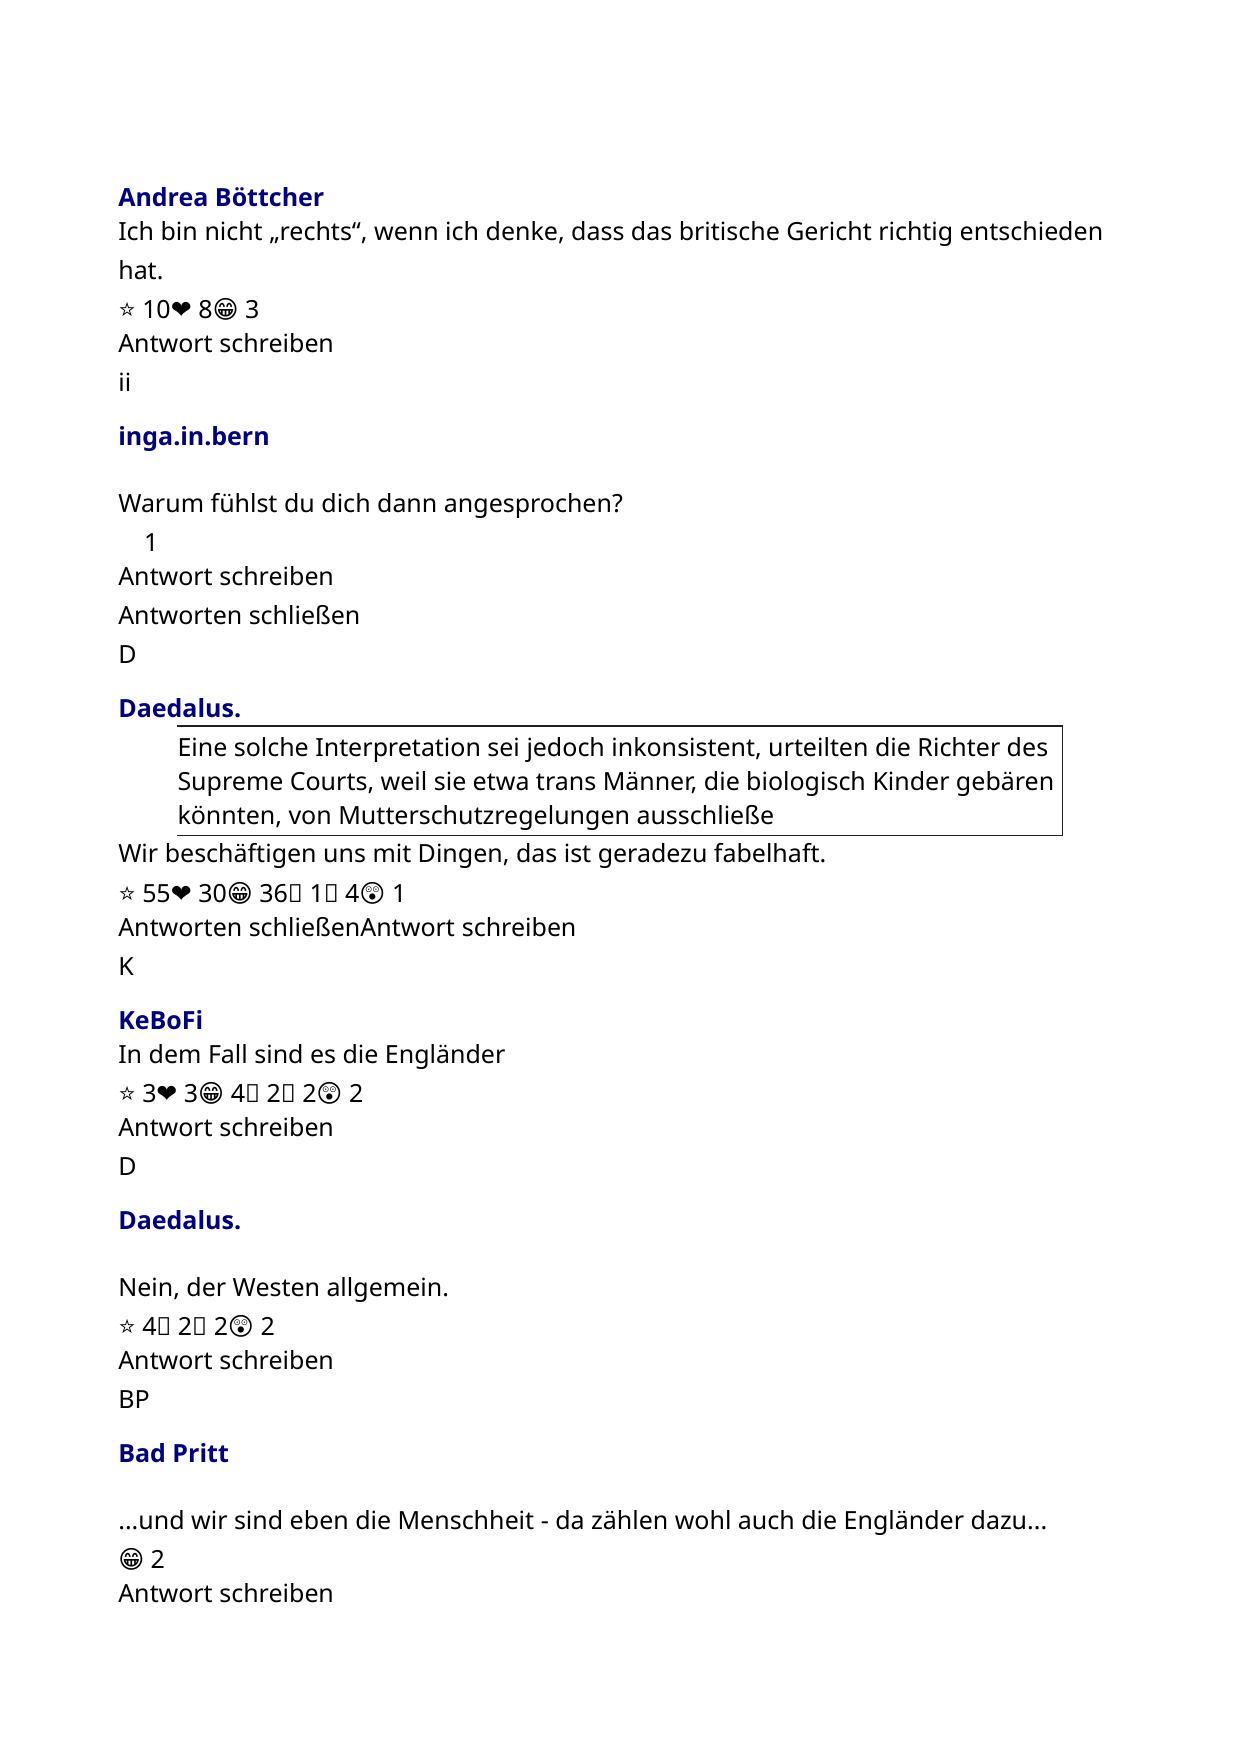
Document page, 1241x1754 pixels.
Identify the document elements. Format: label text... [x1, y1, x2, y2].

text Ich bin nicht „rechts“, wenn ich denke, dass das britische Gericht richtig entschieden hat. [118, 213, 1122, 286]
text ⭐️ 10❤️ 8😁 3 [118, 292, 1122, 326]
text Warum fühlst du dich dann angesprochen? [118, 486, 1122, 520]
text 🤨 1 [118, 525, 1122, 559]
subtitle KeBoFi [118, 1002, 1122, 1036]
subtitle Bad Pritt [118, 1436, 1122, 1470]
text Wir beschäftigen uns mit Dingen, das ist geradezu fabelhaft. [118, 836, 1122, 870]
subtitle inga.in.bern [118, 418, 1122, 453]
text Antwort schreiben [118, 1576, 1122, 1610]
text In dem Fall sind es die Engländer [118, 1036, 1122, 1070]
text K [118, 948, 1122, 983]
text ...und wir sind eben die Menschheit - da zählen wohl auch die Engländer dazu... [118, 1503, 1122, 1537]
text ⭐️ 4🙁 2🤨 2😲 2 [118, 1309, 1122, 1343]
text Antworten schließen [118, 598, 1122, 632]
text ii [118, 365, 1122, 399]
subtitle Daedalus. [118, 691, 1122, 725]
text ⭐️ 3❤️ 3😁 4🙁 2🤨 2😲 2 [118, 1076, 1122, 1109]
text Antwort schreiben [118, 559, 1122, 593]
text Antwort schreiben [118, 326, 1122, 360]
subtitle Daedalus. [118, 1202, 1122, 1237]
text ⭐️ 55❤️ 30😁 36🙁 1🤨 4😲 1 [118, 875, 1122, 909]
text BP [118, 1382, 1122, 1416]
text Eine solche Interpretation sei jedoch inkonsistent, urteilten die Richter des Supreme Courts, weil sie etwa trans Männer, die biologisch Kinder gebären könnten, von Mutterschutzregelungen ausschließe [177, 727, 1062, 835]
text D [118, 637, 1122, 671]
text D [118, 1149, 1122, 1183]
text Nein, der Westen allgemein. [118, 1269, 1122, 1304]
text Antwort schreiben [118, 1343, 1122, 1377]
text Antworten schließenAntwort schreiben [118, 909, 1122, 943]
subtitle Andrea Böttcher [118, 179, 1122, 213]
text Antwort schreiben [118, 1109, 1122, 1144]
text 😁 2 [118, 1542, 1122, 1576]
